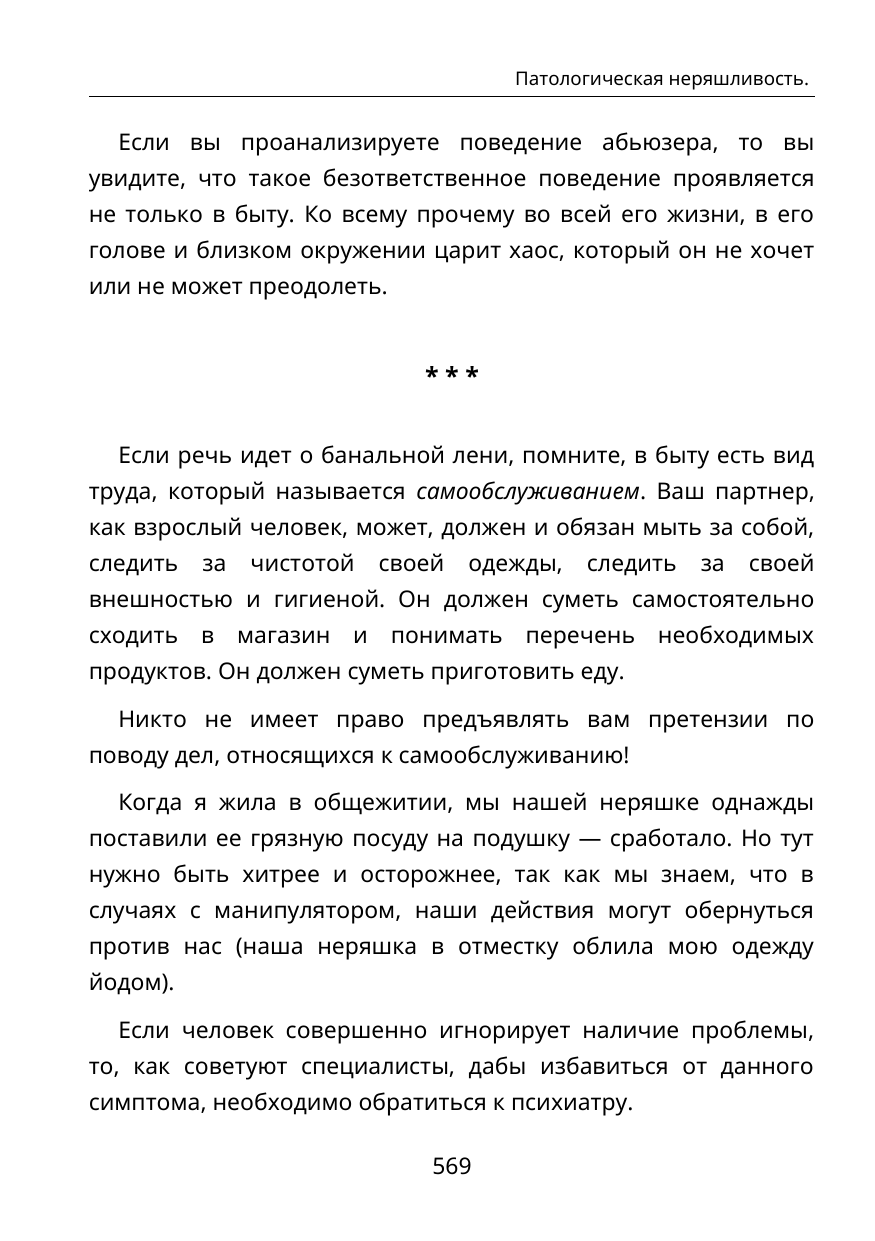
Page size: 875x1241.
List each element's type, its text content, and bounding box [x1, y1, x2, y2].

text Когда я жила в общежитии, мы нашей неряшке однажды поставили ее грязную посуду на подушку — сработало. Но тут нужно быть хитрее и осторожнее, так как мы знаем, что в случаях с манипулятором, наши действия могут обернуться против нас (наша неряшка в отместку облила мою одежду йодом). [88, 786, 815, 997]
text Если речь идет о банальной лени, помните, в быту есть вид труда, который называется самообслуживанием. Ваш партнер, как взрослый человек, может, должен и обязан мыть за собой, следить за чистотой своей одежды, следить за своей внешностью и гигиеной. Он должен суметь самостоятельно сходить в магазин и понимать перечень необходимых продуктов. Он должен суметь приготовить еду. [88, 439, 815, 686]
subtitle * * * [88, 359, 815, 393]
text Никто не имеет право предъявлять вам претензии по поводу дел, относящихся к самообслуживанию! [88, 703, 815, 770]
text Если вы проанализируете поведение абьюзера, то вы увидите, что такое безответственное поведение проявляется не только в быту. Ко всему прочему во всей его жизни, в его голове и близком окружении царит хаос, который он не хочет или не может преодолеть. [88, 126, 815, 301]
text Если человек совершенно игнорирует наличие проблемы, то, как советуют специалисты, дабы избавиться от данного симптома, необходимо обратиться к психиатру. [88, 1014, 815, 1117]
